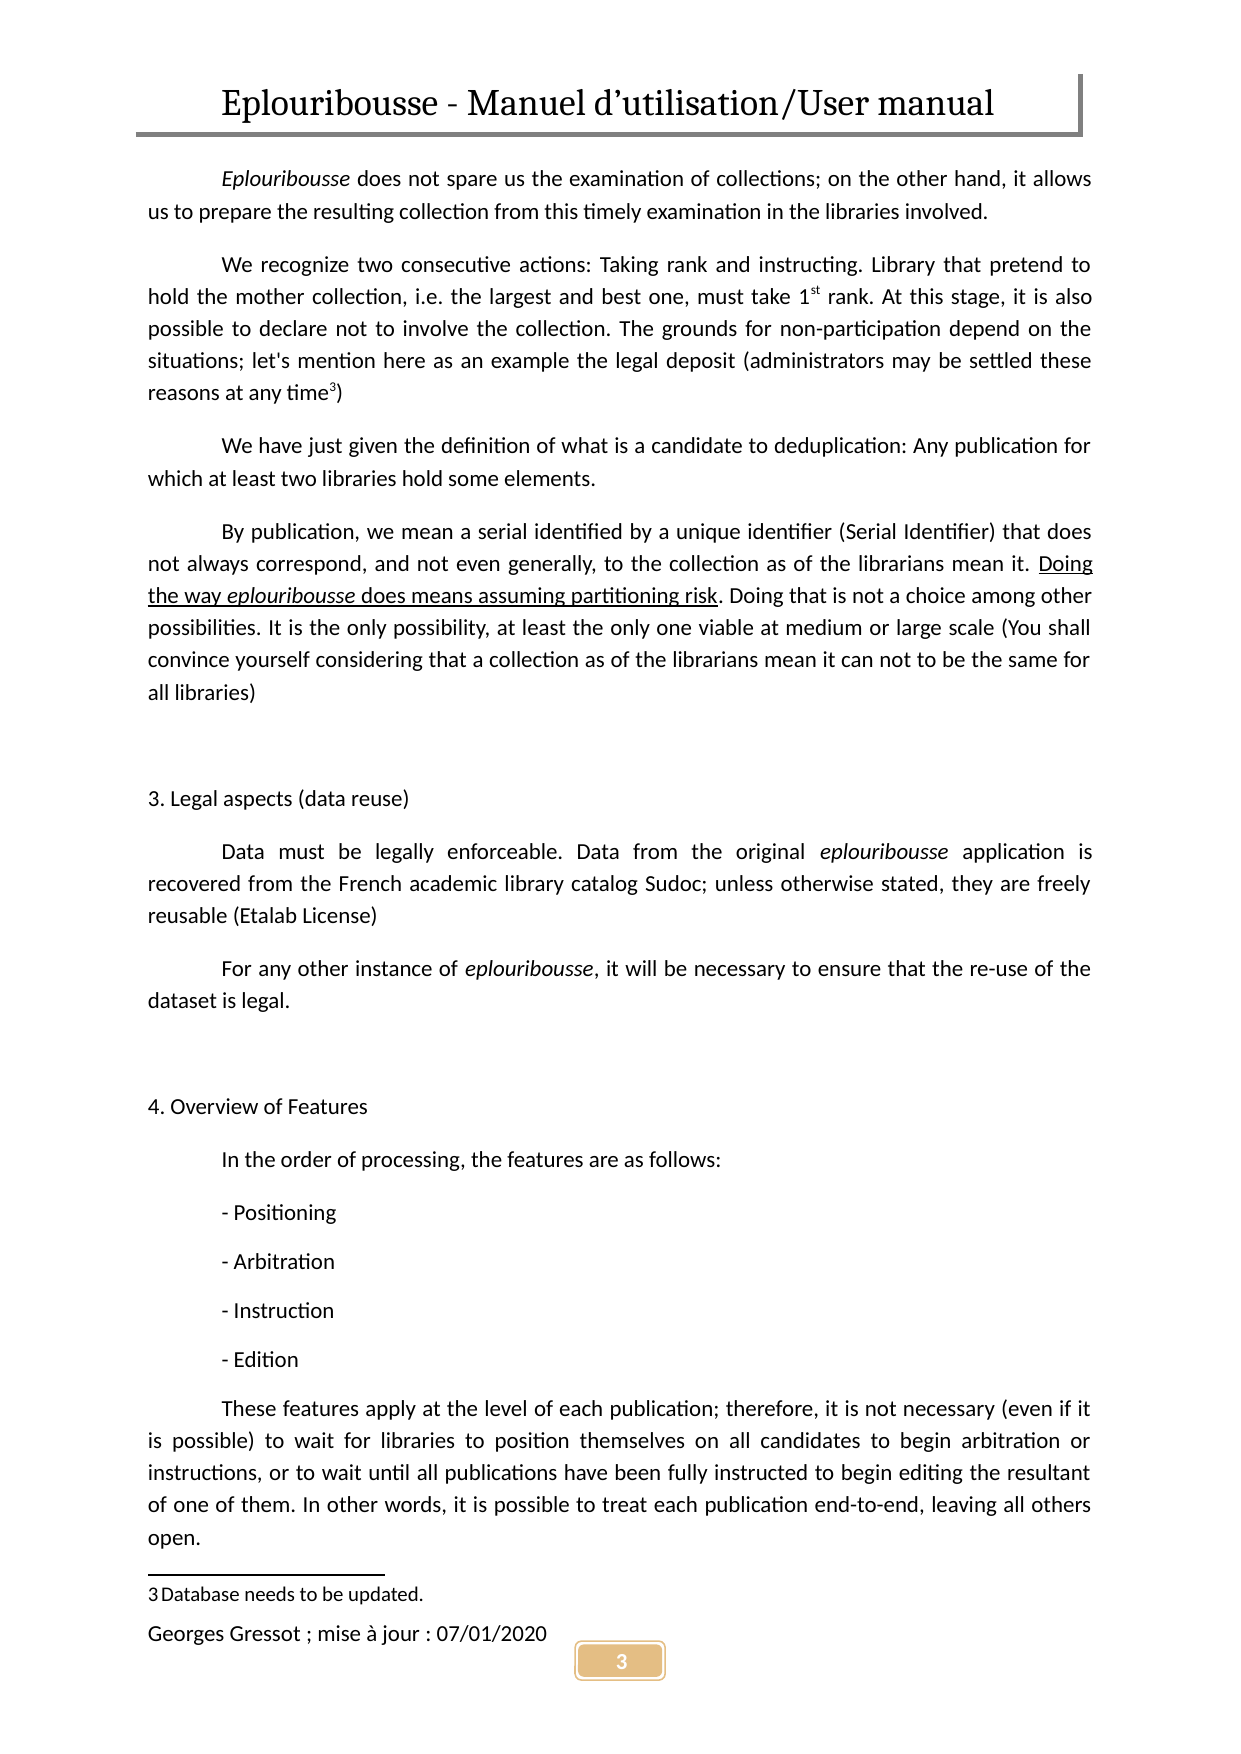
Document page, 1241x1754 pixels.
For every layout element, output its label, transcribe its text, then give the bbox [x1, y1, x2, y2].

text 3. Legal aspects (data reuse) [148, 784, 1093, 812]
text We have just given the definition of what is a candidate to deduplication: Any publication for which at least two libraries hold some elements. [148, 432, 1093, 492]
text Data must be legally enforceable. Data from the original eplouribousse application is recovered from the French academic library catalog Sudoc; unless otherwise stated, they are freely reusable (Etalab License) [148, 837, 1093, 929]
text These features apply at the level of each publication; therefore, it is not necessary (even if it is possible) to wait for libraries to position themselves on all candidates to begin arbitration or instructions, or to wait until all publications have been fully instructed to begin editing the resultant of one of them. In other words, it is possible to treat each publication end-to-end, leaving all others open. [148, 1394, 1093, 1551]
text Database needs to be updated. [148, 1581, 1093, 1606]
text Eplouribousse does not spare us the examination of collections; on the other hand, it allows us to prepare the resulting collection from this timely examination in the libraries involved. [148, 164, 1093, 225]
text In the order of processing, the features are as follows: [148, 1145, 1093, 1173]
text 4. Overview of Features [148, 1092, 1093, 1120]
text By publication, we mean a serial identified by a unique identifier (Serial Identifier) that does not always correspond, and not even generally, to the collection as of the librarians mean it. Doing the way eplouribousse does means assuming partitioning risk. Doing that is not a choice among other possibilities. It is the only possibility, at least the only one viable at medium or large scale (You shall convince yourself considering that a collection as of the librarians mean it can not to be the same for all libraries) [148, 517, 1093, 706]
text - Arbitration [148, 1247, 1093, 1275]
text - Instruction [148, 1296, 1093, 1324]
text For any other instance of eplouribousse, it will be necessary to ensure that the re-use of the dataset is legal. [148, 954, 1093, 1014]
text We recognize two consecutive actions: Taking rank and instructing. Library that pretend to hold the mother collection, i.e. the largest and best one, must take 1st rank. At this stage, it is also possible to declare not to involve the collection. The grounds for non-participation depend on the situations; let's mention here as an example the legal deposit (administrators may be settled these reasons at any time) [148, 250, 1093, 407]
text - Edition [148, 1345, 1093, 1373]
text - Positioning [148, 1198, 1093, 1226]
